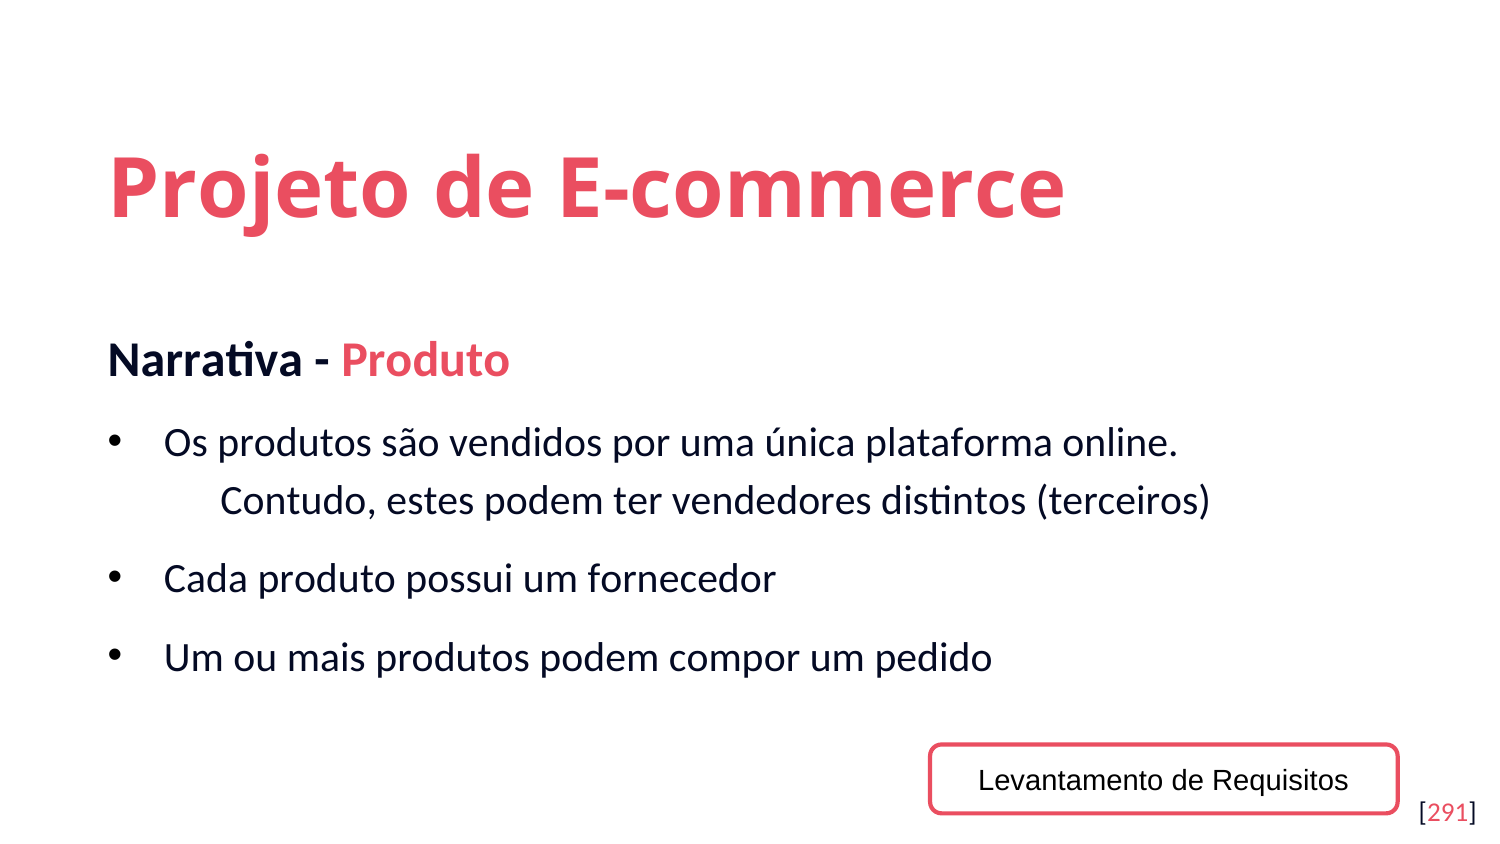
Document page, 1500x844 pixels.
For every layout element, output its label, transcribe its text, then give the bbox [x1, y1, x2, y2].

text_box Narrativa - Produto Os produtos são vendidos por uma única plataforma online. Contudo, estes podem ter vendedores distintos (terceiros) Cada produto possui um fornecedor Um ou mais produtos podem compor um pedido [92, 242, 1340, 755]
text_box Levantamento de Requisitos [930, 744, 1398, 814]
text_box Projeto de E-commerce [92, 104, 1408, 243]
slide_number [291] [1403, 779, 1494, 844]
